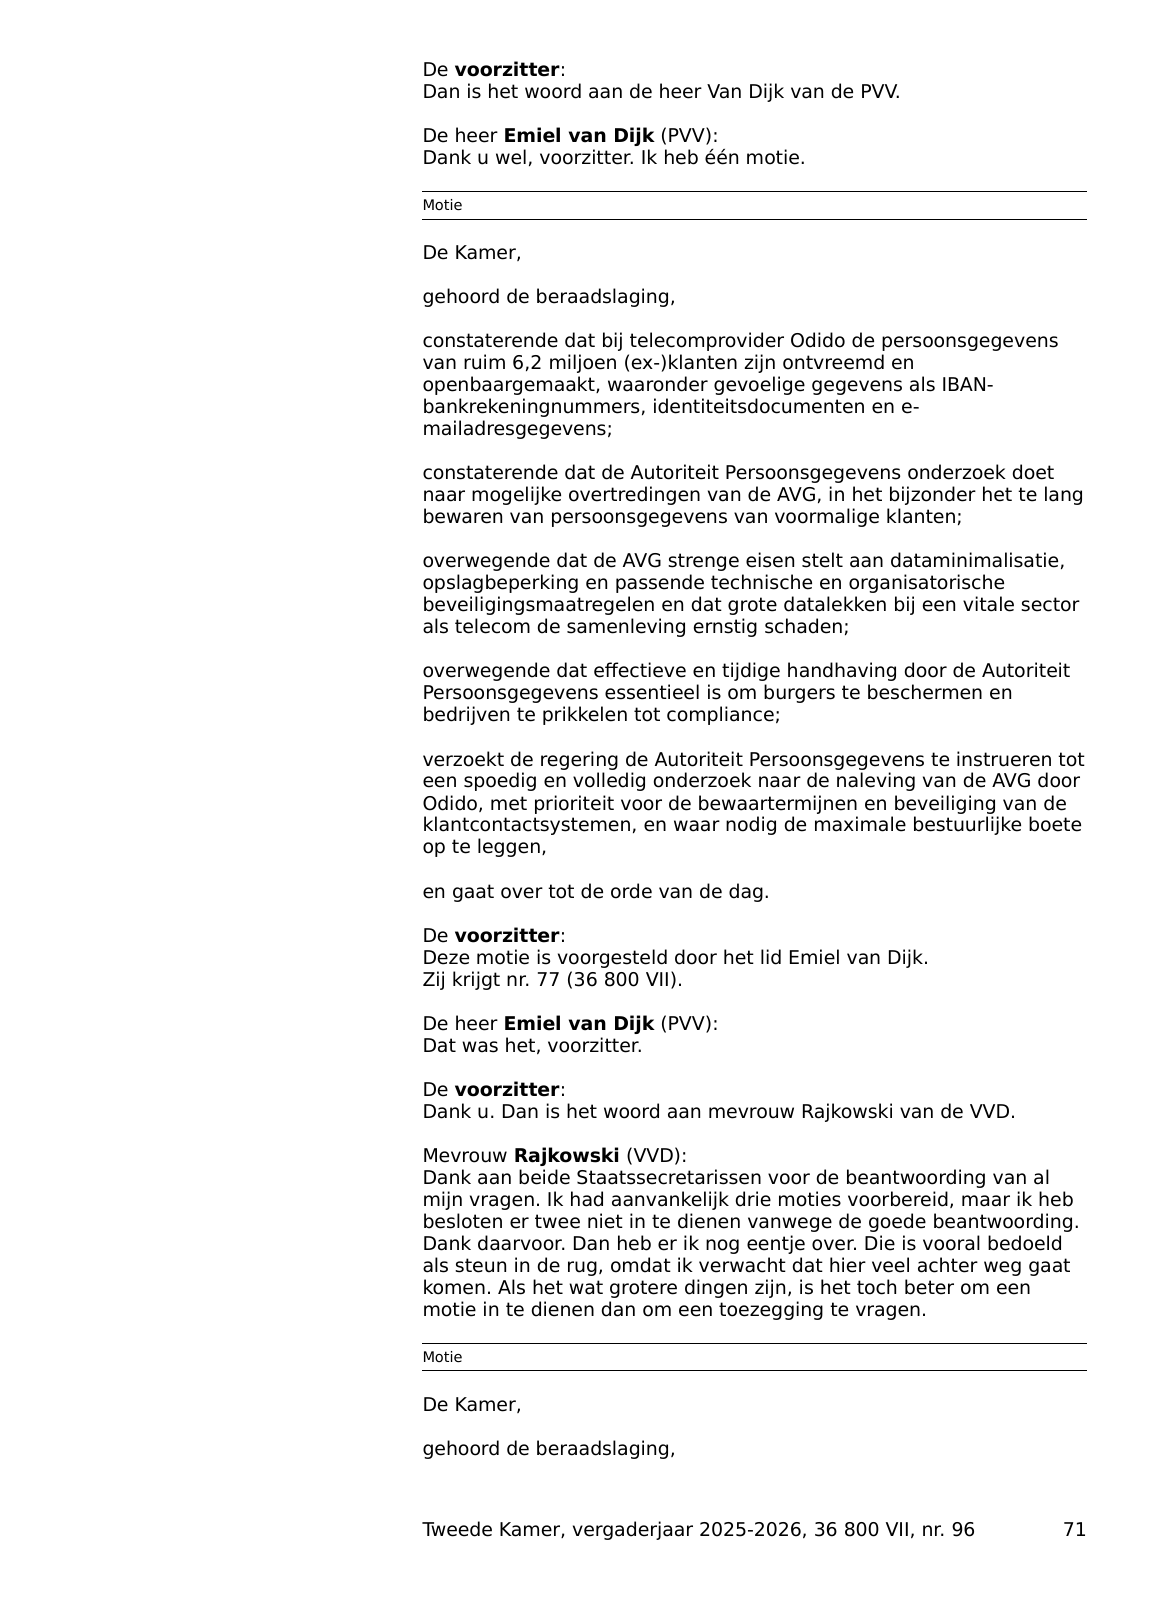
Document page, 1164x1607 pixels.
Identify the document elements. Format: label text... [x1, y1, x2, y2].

text De heer Emiel van Dijk (PVV): [422, 1013, 1087, 1035]
text gehoord de beraadslaging, [422, 1438, 1087, 1459]
text Mevrouw Rajkowski (VVD): [422, 1145, 1087, 1167]
text verzoekt de regering de Autoriteit Persoonsgegevens te instrueren tot een spoedig en volledig onderzoek naar de naleving van de AVG door Odido, met prioriteit voor de bewaartermijnen en beveiliging van de klantcontactsystemen, en waar nodig de maximale bestuurlijke boete op te leggen, [422, 748, 1087, 858]
text Dank aan beide Staatssecretarissen voor de beantwoording van al mijn vragen. Ik had aanvankelijk drie moties voorbereid, maar ik heb besloten er twee niet in te dienen vanwege de goede beantwoording. Dank daarvoor. Dan heb er ik nog eentje over. Die is vooral bedoeld als steun in de rug, omdat ik verwacht dat hier veel achter weg gaat komen. Als het wat grotere dingen zijn, is het toch beter om een motie in te dienen dan om een toezegging te vragen. [422, 1167, 1087, 1321]
text Zij krijgt nr. 77 (36 800 VII). [422, 969, 1087, 991]
text De voorzitter: [422, 59, 1087, 81]
text en gaat over tot de orde van de dag. [422, 881, 1087, 902]
text Dank u. Dan is het woord aan mevrouw Rajkowski van de VVD. [422, 1101, 1087, 1123]
text Dan is het woord aan de heer Van Dijk van de PVV. [422, 81, 1087, 103]
text overwegende dat effectieve en tijdige handhaving door de Autoriteit Persoonsgegevens essentieel is om burgers te beschermen en bedrijven te prikkelen tot compliance; [422, 660, 1087, 726]
text Dank u wel, voorzitter. Ik heb één motie. [422, 147, 1087, 169]
text Deze motie is voorgesteld door het lid Emiel van Dijk. [422, 947, 1087, 969]
text constaterende dat bij telecomprovider Odido de persoonsgegevens van ruim 6,2 miljoen (ex-)klanten zijn ontvreemd en openbaargemaakt, waaronder gevoelige gegevens als IBAN-bankrekeningnummers, identiteitsdocumenten en e-mailadresgegevens; [422, 330, 1087, 440]
text De Kamer, [422, 242, 1087, 264]
text De Kamer, [422, 1393, 1087, 1415]
text Dat was het, voorzitter. [422, 1035, 1087, 1057]
text gehoord de beraadslaging, [422, 286, 1087, 308]
table_header Motie [422, 192, 1087, 218]
text overwegende dat de AVG strenge eisen stelt aan dataminimalisatie, opslagbeperking en passende technische en organisatorische beveiligingsmaatregelen en dat grote datalekken bij een vitale sector als telecom de samenleving ernstig schaden; [422, 550, 1087, 638]
text De voorzitter: [422, 925, 1087, 947]
text De heer Emiel van Dijk (PVV): [422, 125, 1087, 147]
table_header Motie [422, 1344, 1087, 1370]
text De voorzitter: [422, 1079, 1087, 1101]
text constaterende dat de Autoriteit Persoonsgegevens onderzoek doet naar mogelijke overtredingen van de AVG, in het bijzonder het te lang bewaren van persoonsgegevens van voormalige klanten; [422, 462, 1087, 528]
